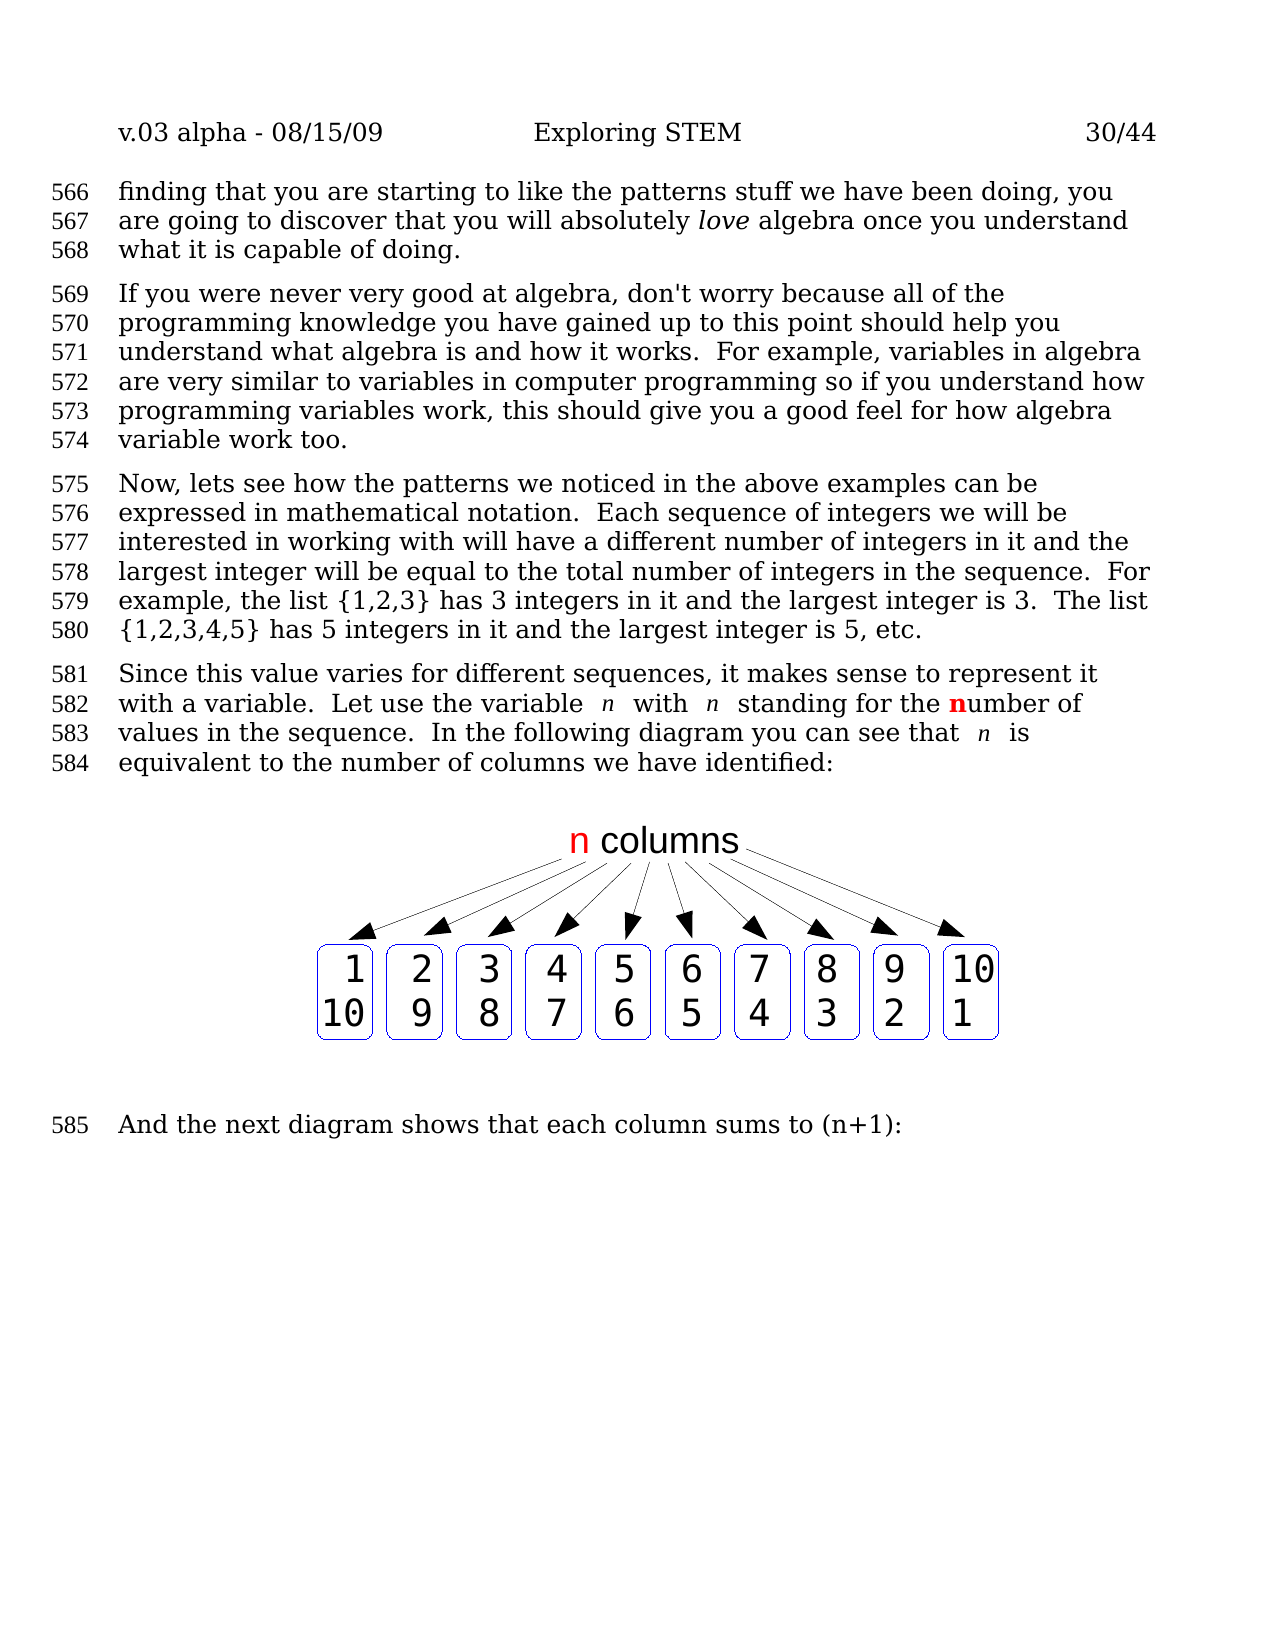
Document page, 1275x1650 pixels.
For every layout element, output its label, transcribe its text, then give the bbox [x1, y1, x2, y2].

text Since this value varies for different sequences, it makes sense to represent it with a variable. Let use the variablewithstanding for the number of values in the sequence. In the following diagram you can see thatis equivalent to the number of columns we have identified: [118, 659, 1157, 777]
text Now, lets see how the patterns we noticed in the above examples can be expressed in mathematical notation. Each sequence of integers we will be interested in working with will have a different number of integers in it and the largest integer will be equal to the total number of integers in the sequence. For example, the list {1,2,3} has 3 integers in it and the largest integer is 3. The list {1,2,3,4,5} has 5 integers in it and the largest integer is 5, etc. [118, 469, 1157, 644]
text finding that you are starting to like the patterns stuff we have been doing, you are going to discover that you will absolutely love algebra once you understand what it is capable of doing. [118, 177, 1157, 264]
text If you were never very good at algebra, don't worry because all of the programming knowledge you have gained up to this point should help you understand what algebra is and how it works. For example, variables in algebra are very similar to variables in computer programming so if you understand how programming variables work, this should give you a good feel for how algebra variable work too. [118, 279, 1157, 454]
text And the next diagram shows that each column sums to (n+1): [118, 1111, 1157, 1140]
